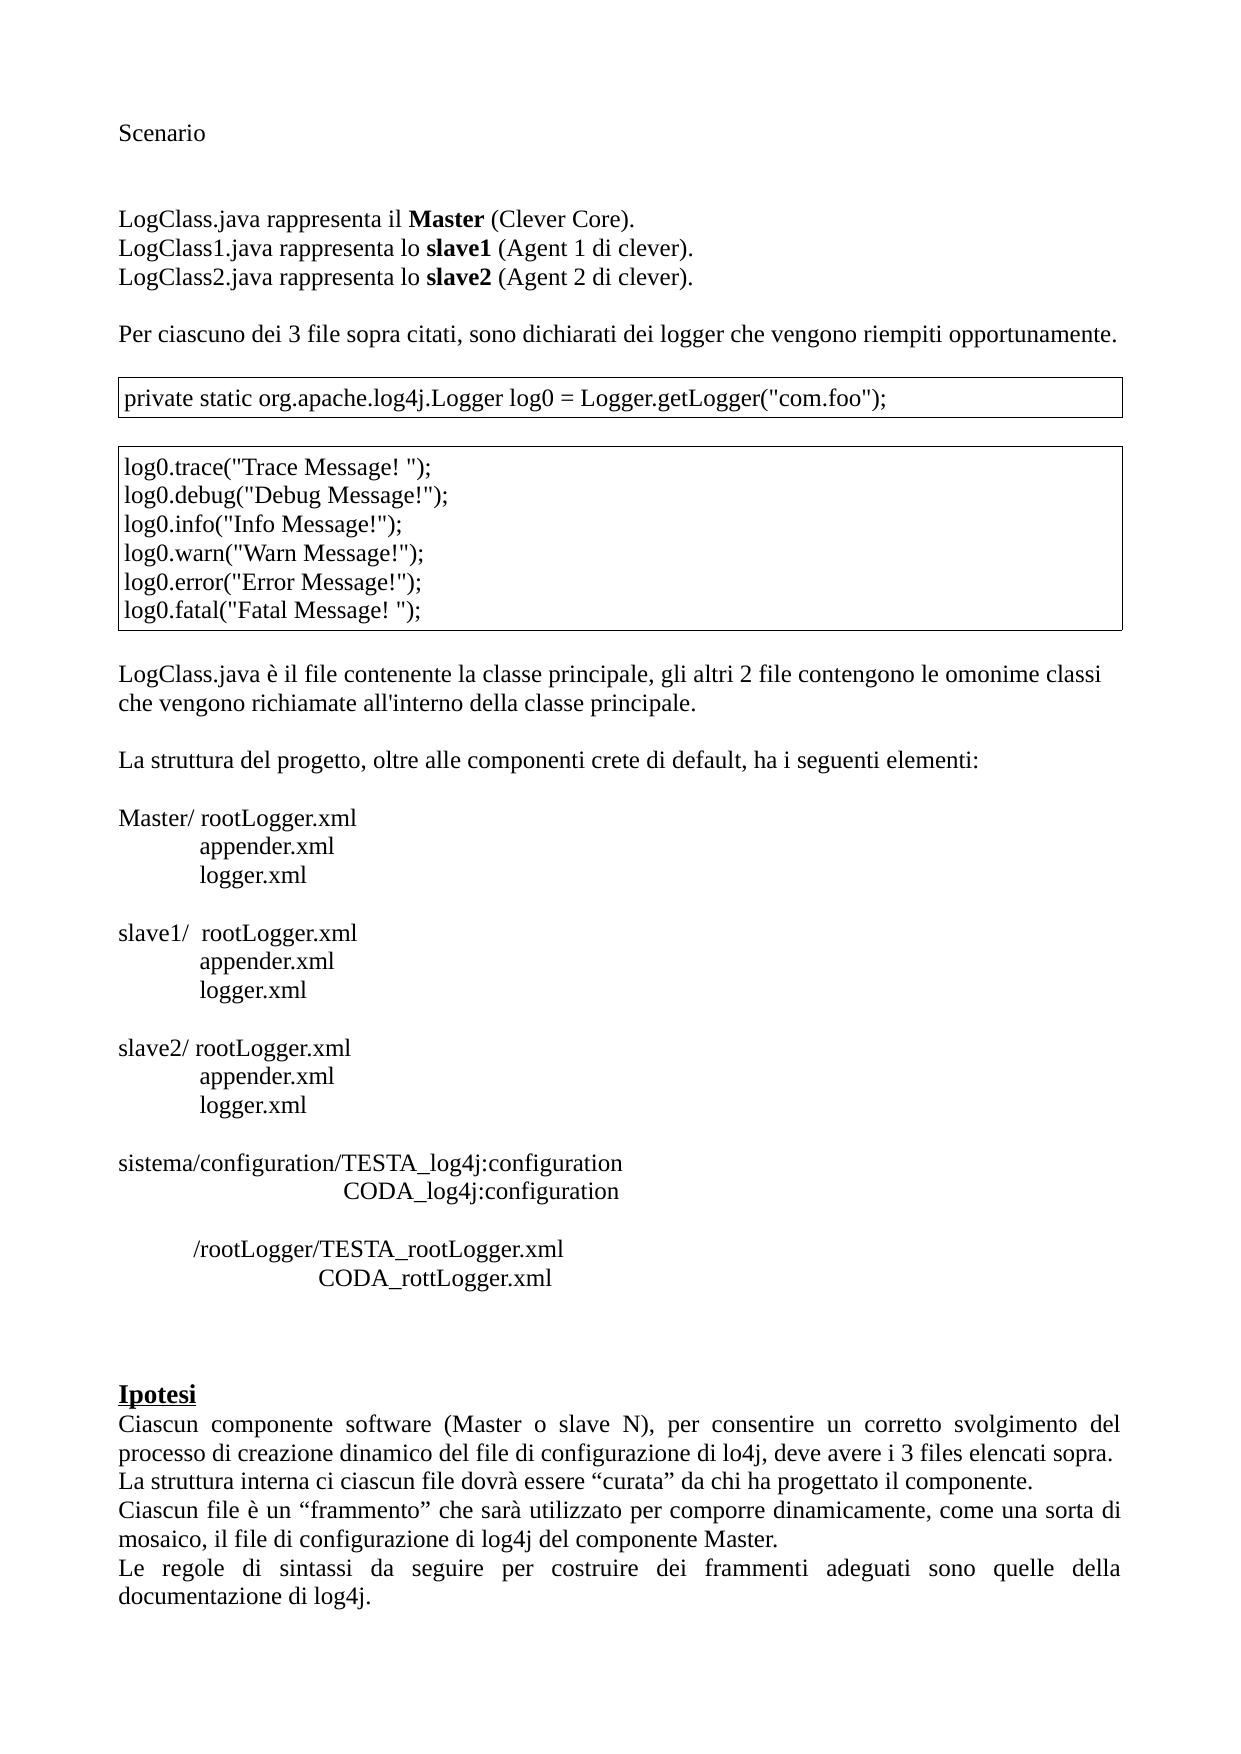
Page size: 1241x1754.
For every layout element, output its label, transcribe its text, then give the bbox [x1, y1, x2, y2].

text appender.xml [118, 946, 1122, 975]
text La struttura interna ci ciascun file dovrà essere “curata” da chi ha progettato il componente. [118, 1466, 1122, 1495]
table_header private static org.apache.log4j.Logger log0 = Logger.getLogger("com.foo"); [119, 378, 1122, 417]
text Per ciascuno dei 3 file sopra citati, sono dichiarati dei logger che vengono riempiti opportunamente. [118, 319, 1122, 348]
table_header log0.trace("Trace Message! "); log0.debug("Debug Message!"); log0.info("Info Message!"); log0.warn("Warn Message!"); log0.error("Error Message!"); log0.fatal("Fatal Message! "); [119, 447, 1122, 630]
text CODA_log4j:configuration [118, 1176, 1122, 1205]
text Ciascun componente software (Master o slave N), per consentire un corretto svolgimento del processo di creazione dinamico del file di configurazione di lo4j, deve avere i 3 files elencati sopra. [118, 1409, 1122, 1466]
text Ciascun file è un “frammento” che sarà utilizzato per comporre dinamicamente, come una sorta di mosaico, il file di configurazione di log4j del componente Master. [118, 1495, 1122, 1553]
text logger.xml [118, 860, 1122, 889]
text La struttura del progetto, oltre alle componenti crete di default, ha i seguenti elementi: [118, 745, 1122, 774]
text LogClass.java è il file contenente la classe principale, gli altri 2 file contengono le omonime classi che vengono richiamate all'interno della classe principale. [118, 659, 1122, 716]
text slave1/ rootLogger.xml [118, 918, 1122, 946]
text appender.xml [118, 1061, 1122, 1090]
text LogClass2.java rappresenta lo slave2 (Agent 2 di clever). [118, 262, 1122, 291]
text /rootLogger/TESTA_rootLogger.xml [118, 1234, 1122, 1263]
text logger.xml [118, 975, 1122, 1004]
text Ipotesi [118, 1378, 1122, 1409]
text appender.xml [118, 831, 1122, 860]
text logger.xml [118, 1090, 1122, 1119]
text sistema/configuration/TESTA_log4j:configuration [118, 1148, 1122, 1176]
text Le regole di sintassi da seguire per costruire dei frammenti adeguati sono quelle della documentazione di log4j. [118, 1553, 1122, 1610]
text Master/ rootLogger.xml [118, 803, 1122, 831]
text slave2/ rootLogger.xml [118, 1033, 1122, 1061]
text LogClass.java rappresenta il Master (Clever Core). [118, 204, 1122, 233]
text LogClass1.java rappresenta lo slave1 (Agent 1 di clever). [118, 233, 1122, 262]
text Scenario [118, 118, 1122, 147]
text CODA_rottLogger.xml [118, 1263, 1122, 1291]
